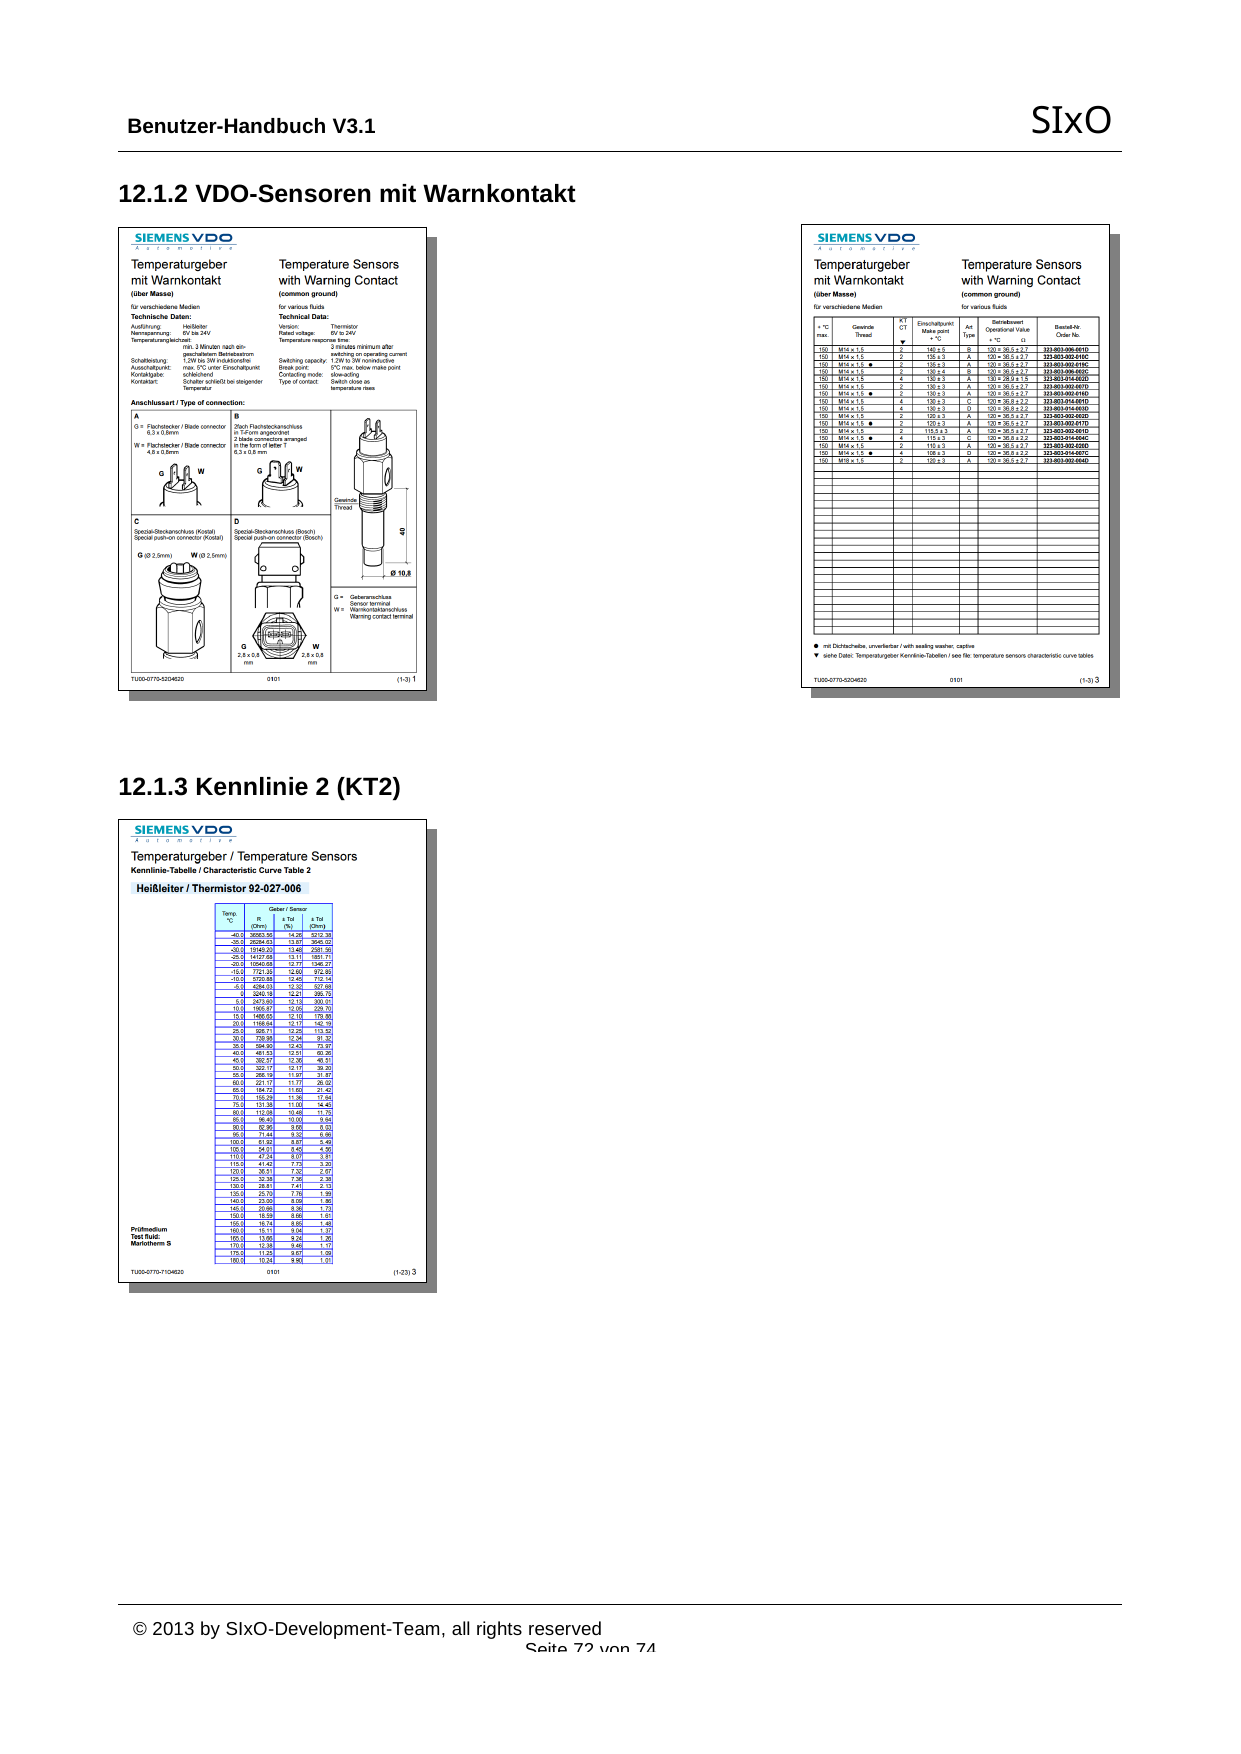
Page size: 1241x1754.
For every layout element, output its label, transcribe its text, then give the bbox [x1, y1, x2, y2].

picture [802, 225, 1109, 687]
picture [119, 820, 426, 1282]
subtitle Kennlinie 2 (KT2) [118, 773, 1122, 801]
subtitle VDO-Sensoren mit Warnkontakt [118, 180, 1122, 208]
picture [119, 228, 426, 690]
